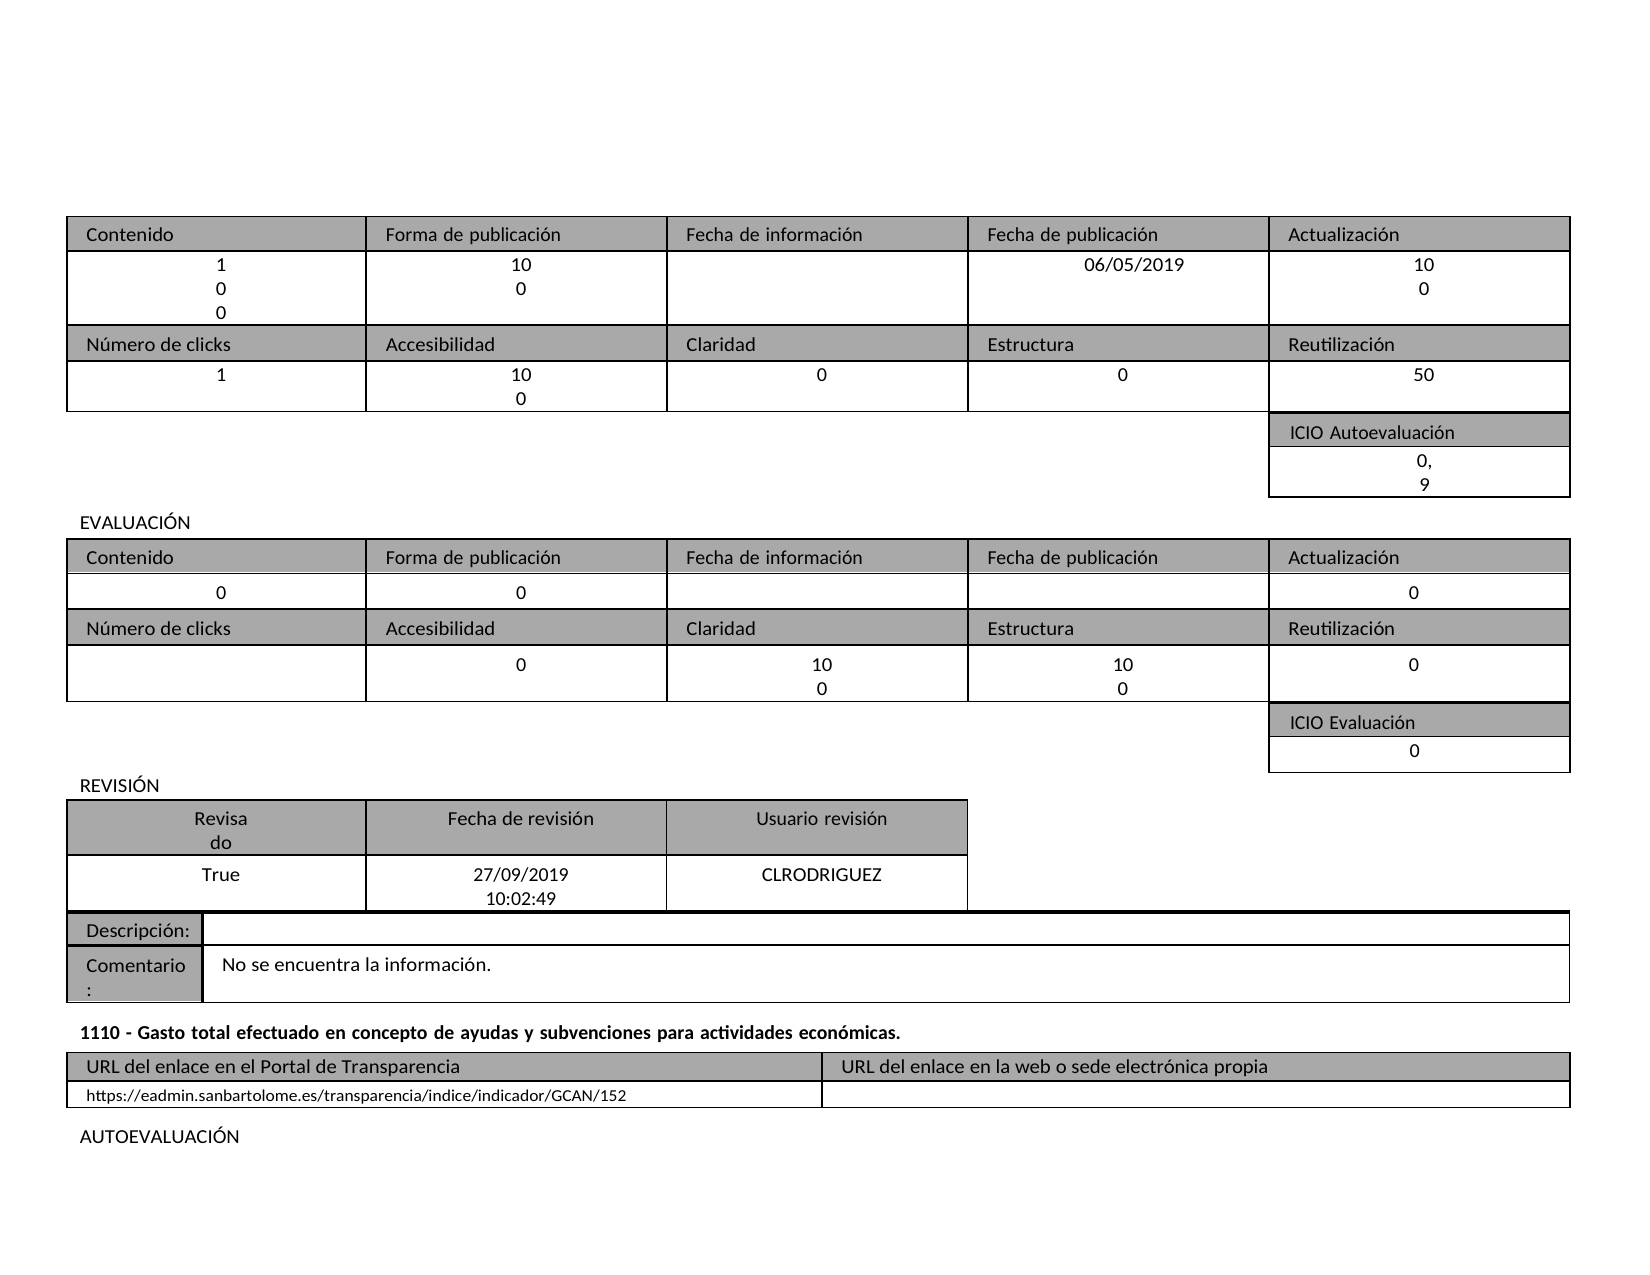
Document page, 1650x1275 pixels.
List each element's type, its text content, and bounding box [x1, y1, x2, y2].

table_cell Descripción: [68, 914, 201, 944]
table_cell Número de clicks [68, 610, 365, 644]
table_header Fecha de revisión [367, 801, 666, 854]
table_cell Reutilización [1270, 610, 1569, 644]
table_cell 0 [367, 574, 666, 608]
table_cell 1 [68, 362, 365, 411]
table_cell 0 [1270, 737, 1569, 772]
table_cell ICIO Autoevaluación [1270, 414, 1569, 446]
table_cell [823, 1082, 1569, 1107]
table_cell 0 [668, 362, 967, 411]
table_cell Reutilización [1270, 326, 1569, 360]
table_cell [668, 252, 967, 324]
table_cell ICIO Evaluación [1270, 704, 1569, 736]
table_header URL del enlace en el Portal de Transparencia [68, 1053, 821, 1080]
table_cell 100 [367, 252, 666, 324]
table_header Usuario revisión [667, 801, 967, 854]
table_cell 0 [1270, 646, 1569, 701]
table_cell 0 [1270, 574, 1569, 608]
table_header Contenido [68, 540, 365, 572]
text REVISIÓN [79, 773, 1594, 797]
table_cell True [68, 856, 365, 910]
table_cell Comentario: [68, 947, 201, 1001]
table_header Fecha de publicación [969, 540, 1268, 572]
table_header Fecha de publicación [969, 217, 1268, 250]
table_cell 100 [367, 362, 666, 411]
table_cell https://eadmin.sanbartolome.es/transparencia/indice/indicador/GCAN/152 [68, 1082, 821, 1107]
table_cell [67, 412, 1268, 496]
table_cell Accesibilidad [367, 610, 666, 644]
table_header Actualización [1270, 540, 1569, 572]
table_header Forma de publicación [367, 217, 666, 250]
table_cell [969, 574, 1268, 608]
table_cell CLRODRIGUEZ [667, 856, 967, 910]
table_cell Claridad [668, 610, 967, 644]
table_cell [668, 574, 967, 608]
table_header [968, 799, 1569, 910]
table_cell Claridad [668, 326, 967, 360]
table_cell 06/05/2019 [969, 252, 1268, 324]
table_cell 0 [68, 574, 365, 608]
table_cell Número de clicks [68, 326, 365, 360]
table_cell Accesibilidad [367, 326, 666, 360]
table_cell [68, 646, 365, 701]
table_cell No se encuentra la información. [204, 946, 1569, 1001]
table_cell Estructura [969, 610, 1268, 644]
table_header URL del enlace en la web o sede electrónica propia [823, 1053, 1569, 1080]
text AUTOEVALUACIÓN [79, 1124, 1594, 1149]
table_cell 100 [1270, 252, 1569, 324]
table_cell 27/09/2019 10:02:49 [367, 856, 666, 910]
table_cell 0,9 [1270, 447, 1569, 496]
table_cell Estructura [969, 326, 1268, 360]
table_header Contenido [68, 217, 365, 250]
table_header Fecha de información [668, 217, 967, 250]
table_cell 100 [68, 252, 365, 324]
table_cell [204, 914, 1569, 944]
text EVALUACIÓN [79, 511, 1594, 535]
table_header Revisado [68, 801, 365, 854]
text 1110 - Gasto total efectuado en concepto de ayudas y subvenciones para actividades económicas. [79, 1020, 1594, 1044]
table_cell 100 [969, 646, 1268, 701]
table_cell 0 [969, 362, 1268, 411]
table_cell 100 [668, 646, 967, 701]
table_cell 50 [1270, 362, 1569, 411]
table_header Fecha de información [668, 540, 967, 572]
table_cell [67, 702, 1268, 772]
table_header Forma de publicación [367, 540, 666, 572]
table_cell 0 [367, 646, 666, 701]
table_header Actualización [1270, 217, 1569, 250]
